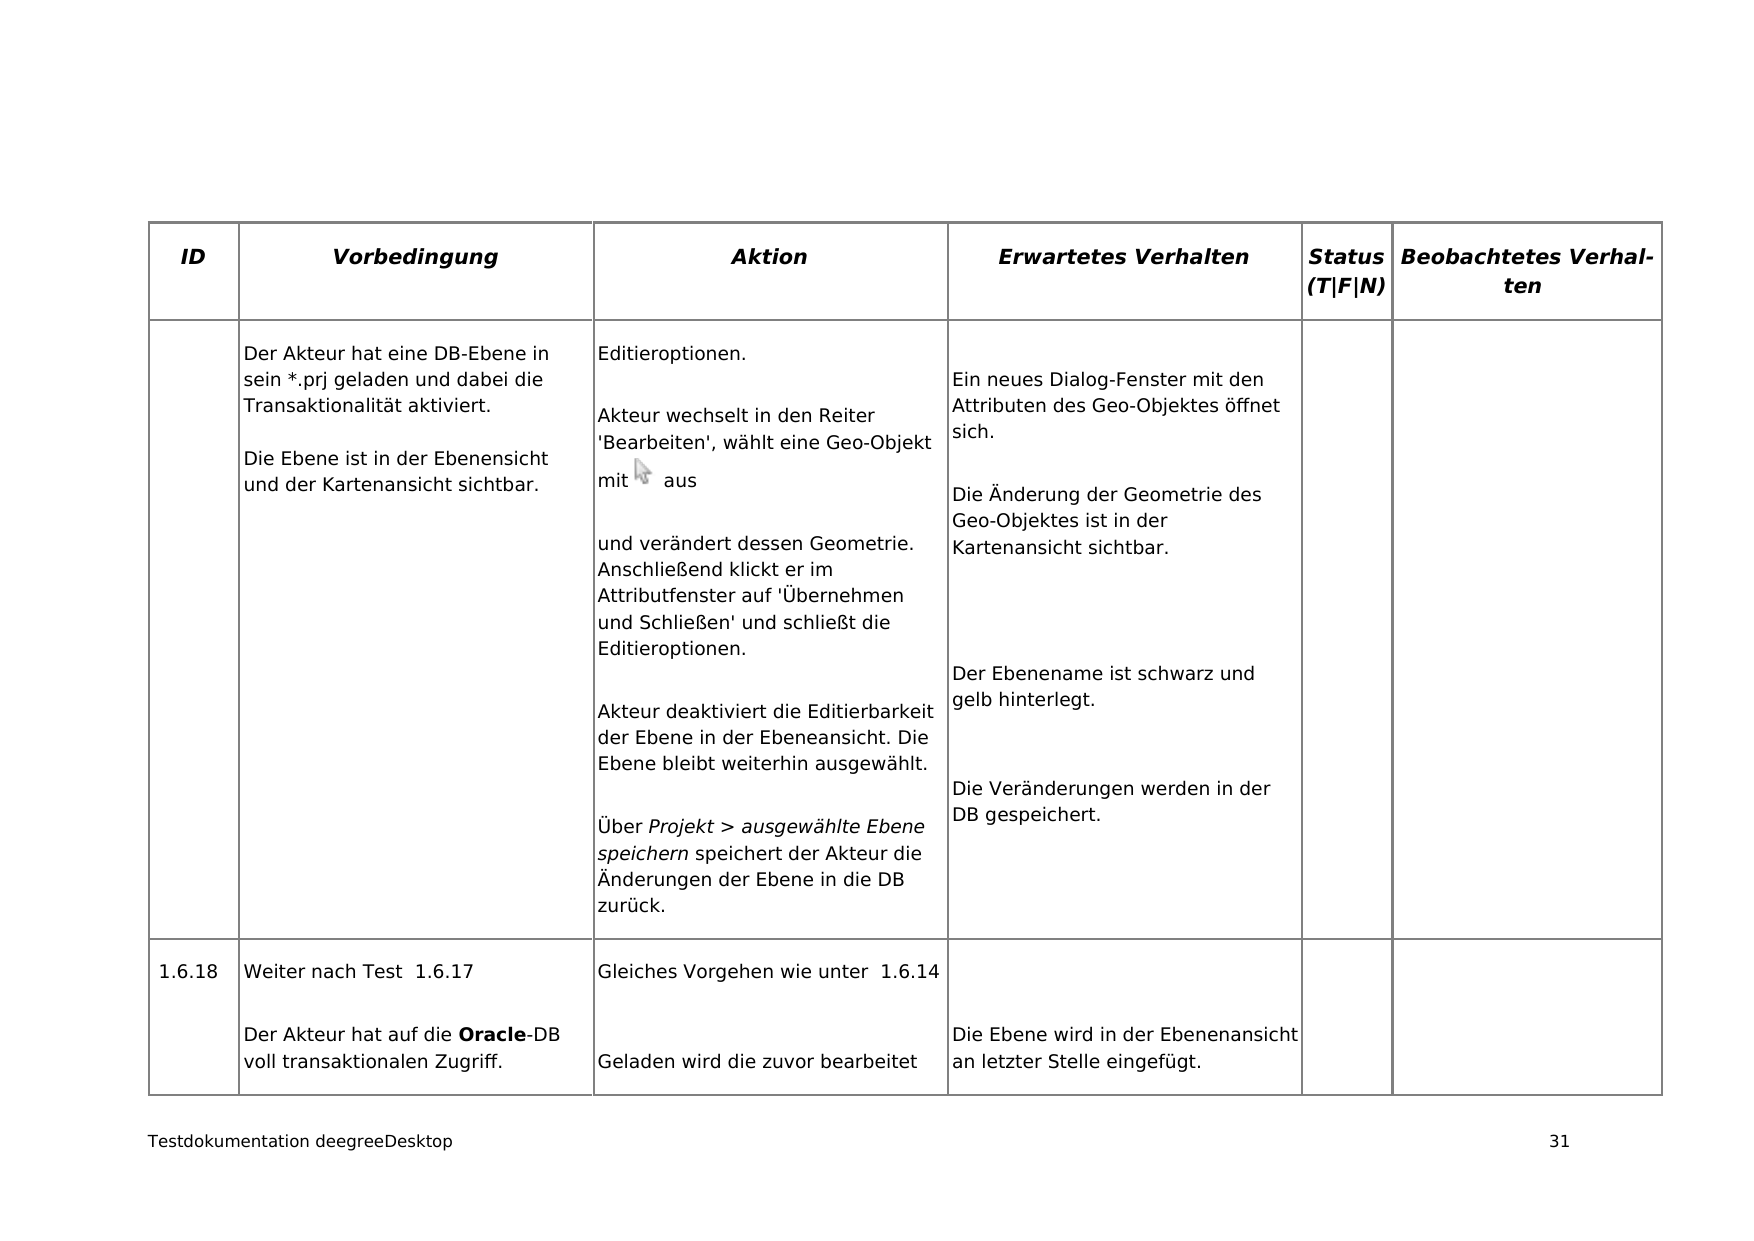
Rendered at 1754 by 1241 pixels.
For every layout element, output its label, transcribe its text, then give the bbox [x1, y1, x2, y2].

table_cell [1394, 321, 1661, 938]
table_cell [1394, 940, 1661, 1094]
picture [628, 458, 658, 488]
table_header Aktion [595, 224, 947, 319]
table_cell Editieroptionen. Akteur wechselt in den Reiter 'Bearbeiten', wählt eine Geo-Objekt mit aus und verändert dessen Geometrie. Anschließend klickt er im Attributfenster auf 'Übernehmen und Schließen' und schließt die Editieroptionen. Akteur deaktiviert die Editierbarkeit der Ebene in der Ebeneansicht. Die Ebene bleibt weiterhin ausgewählt. Über Projekt > ausgewählte Ebene speichern speichert der Akteur die Änderungen der Ebene in die DB zurück. [595, 321, 947, 938]
table_cell [150, 940, 238, 1094]
table_cell Der Akteur hat eine DB-Ebene in sein *.prj geladen und dabei die Transaktionalität aktiviert. Die Ebene ist in der Ebenensicht und der Kartenansicht sichtbar. [240, 321, 592, 938]
table_header Status (T|F|N) [1303, 224, 1391, 319]
table_header Erwartetes Verhalten [949, 224, 1301, 319]
table_cell Weiter nach Test 1.6.17 Der Akteur hat auf die Oracle-DB voll transaktionalen Zugriff. [240, 940, 592, 1094]
table_cell Ein neues Dialog-Fenster mit den Attributen des Geo-Objektes öffnet sich. Die Änderung der Geometrie des Geo-Objektes ist in der Kartenansicht sichtbar. Der Ebenename ist schwarz und gelb hinterlegt. Die Veränderungen werden in der DB gespeichert. [949, 321, 1301, 938]
table_header ID [150, 224, 238, 319]
table_header Vorbedingung [240, 224, 592, 319]
table_cell Die Ebene wird in der Ebenenansicht an letzter Stelle eingefügt. [949, 940, 1301, 1094]
table_cell Gleiches Vorgehen wie unter 1.6.14 Geladen wird die zuvor bearbeitet [595, 940, 947, 1094]
table_cell [1303, 321, 1391, 938]
table_header Beobachtetes Verhal­ten [1394, 224, 1661, 319]
table_cell [150, 321, 238, 938]
table_cell [1303, 940, 1391, 1094]
